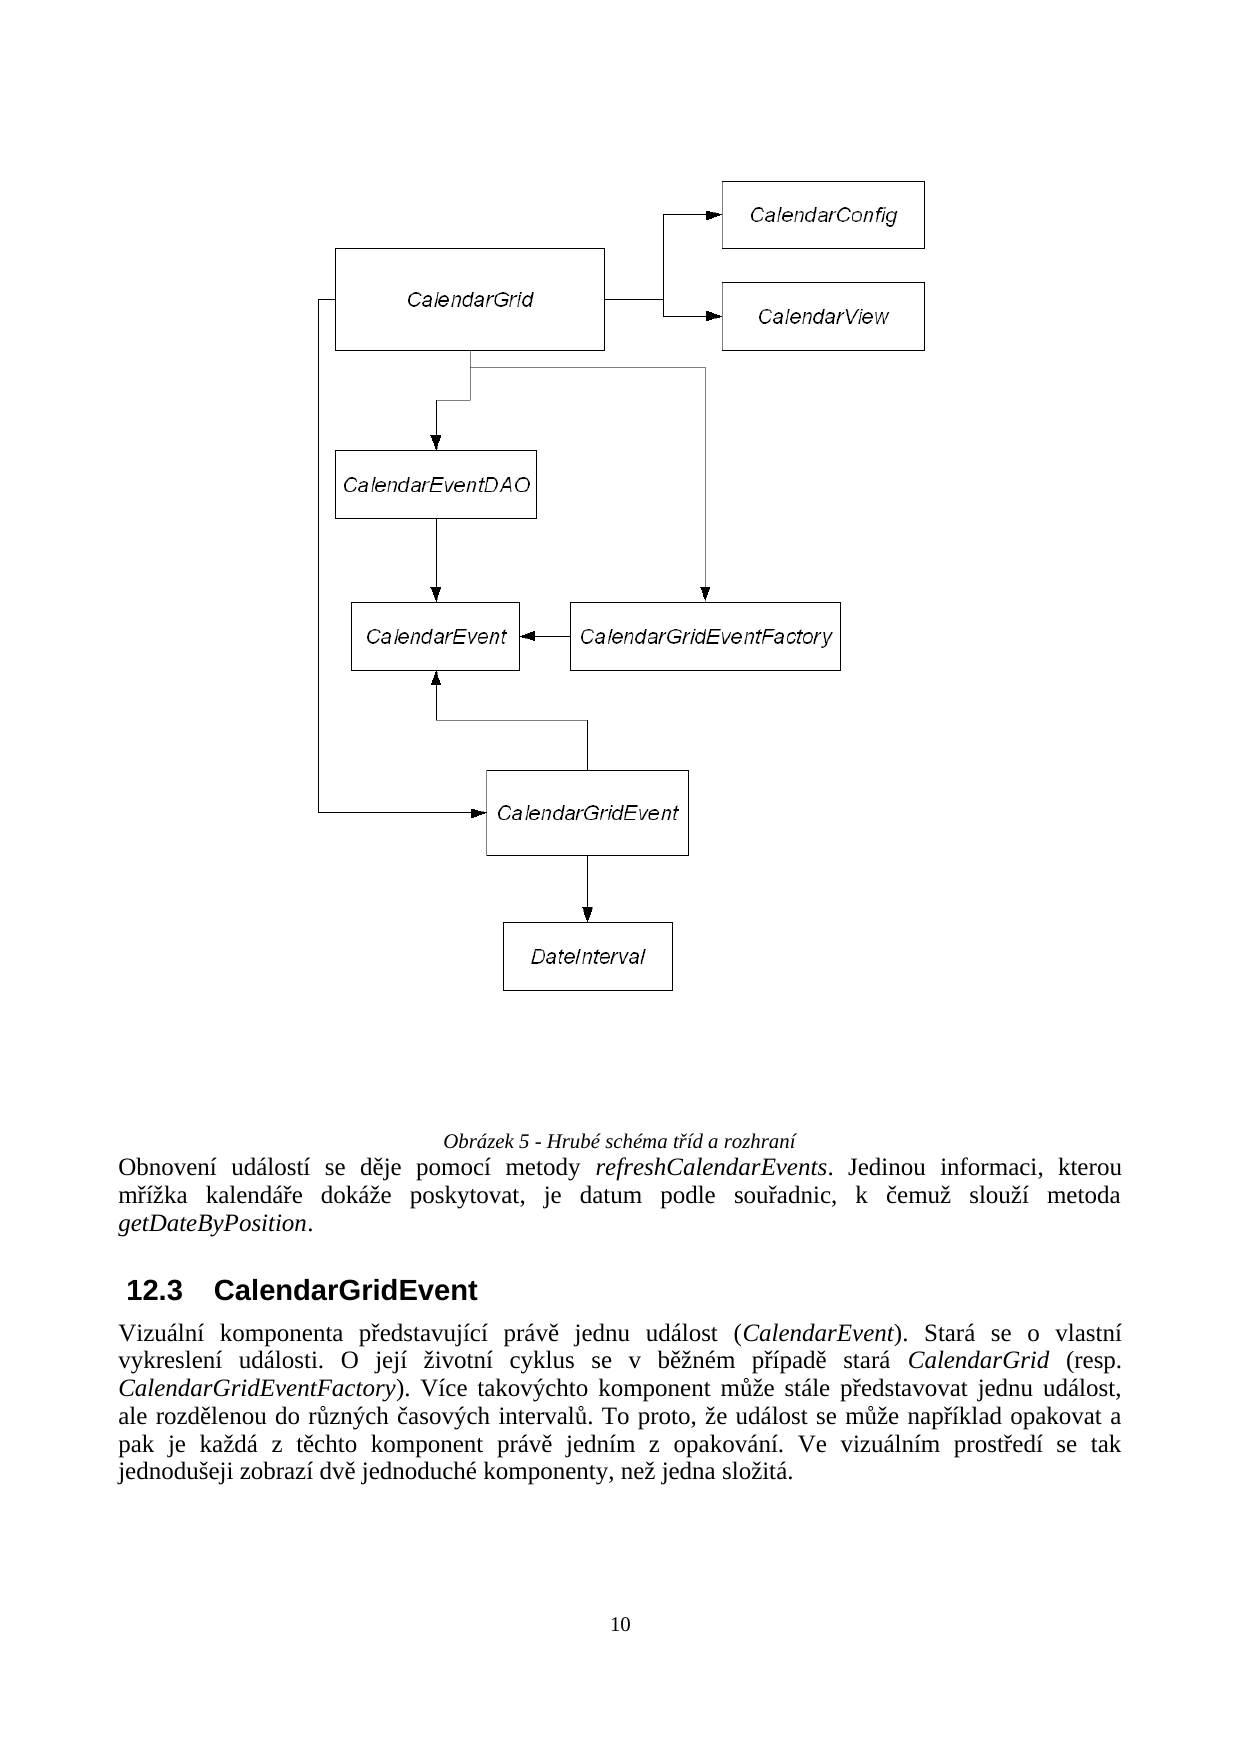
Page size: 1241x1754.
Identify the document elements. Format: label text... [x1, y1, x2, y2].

text Obnovení událostí se děje pomocí metody refreshCalendarEvents. Jedinou informaci, kterou mřížka kalendáře dokáže poskytovat, je datum podle souřadnic, k čemuž slouží metoda getDateByPosition. [118, 118, 1122, 1236]
text Vizuální komponenta představující právě jednu událost (CalendarEvent). Stará se o vlastní vykreslení události. O její životní cyklus se v běžném případě stará CalendarGrid (resp. CalendarGridEventFactory). Více takovýchto komponent může stále představovat jednu událost, ale rozdělenou do různých časových intervalů. To proto, že událost se může například opakovat a pak je každá z těchto komponent právě jedním z opakování. Ve vizuálním prostředí se tak jednodušeji zobrazí dvě jednoduché komponenty, než jedna složitá. [118, 1319, 1122, 1485]
picture [267, 130, 974, 1131]
subtitle CalendarGridEvent [118, 1274, 1122, 1306]
text Obrázek 5 - Hrubé schéma tříd a rozhraní [267, 1131, 973, 1153]
